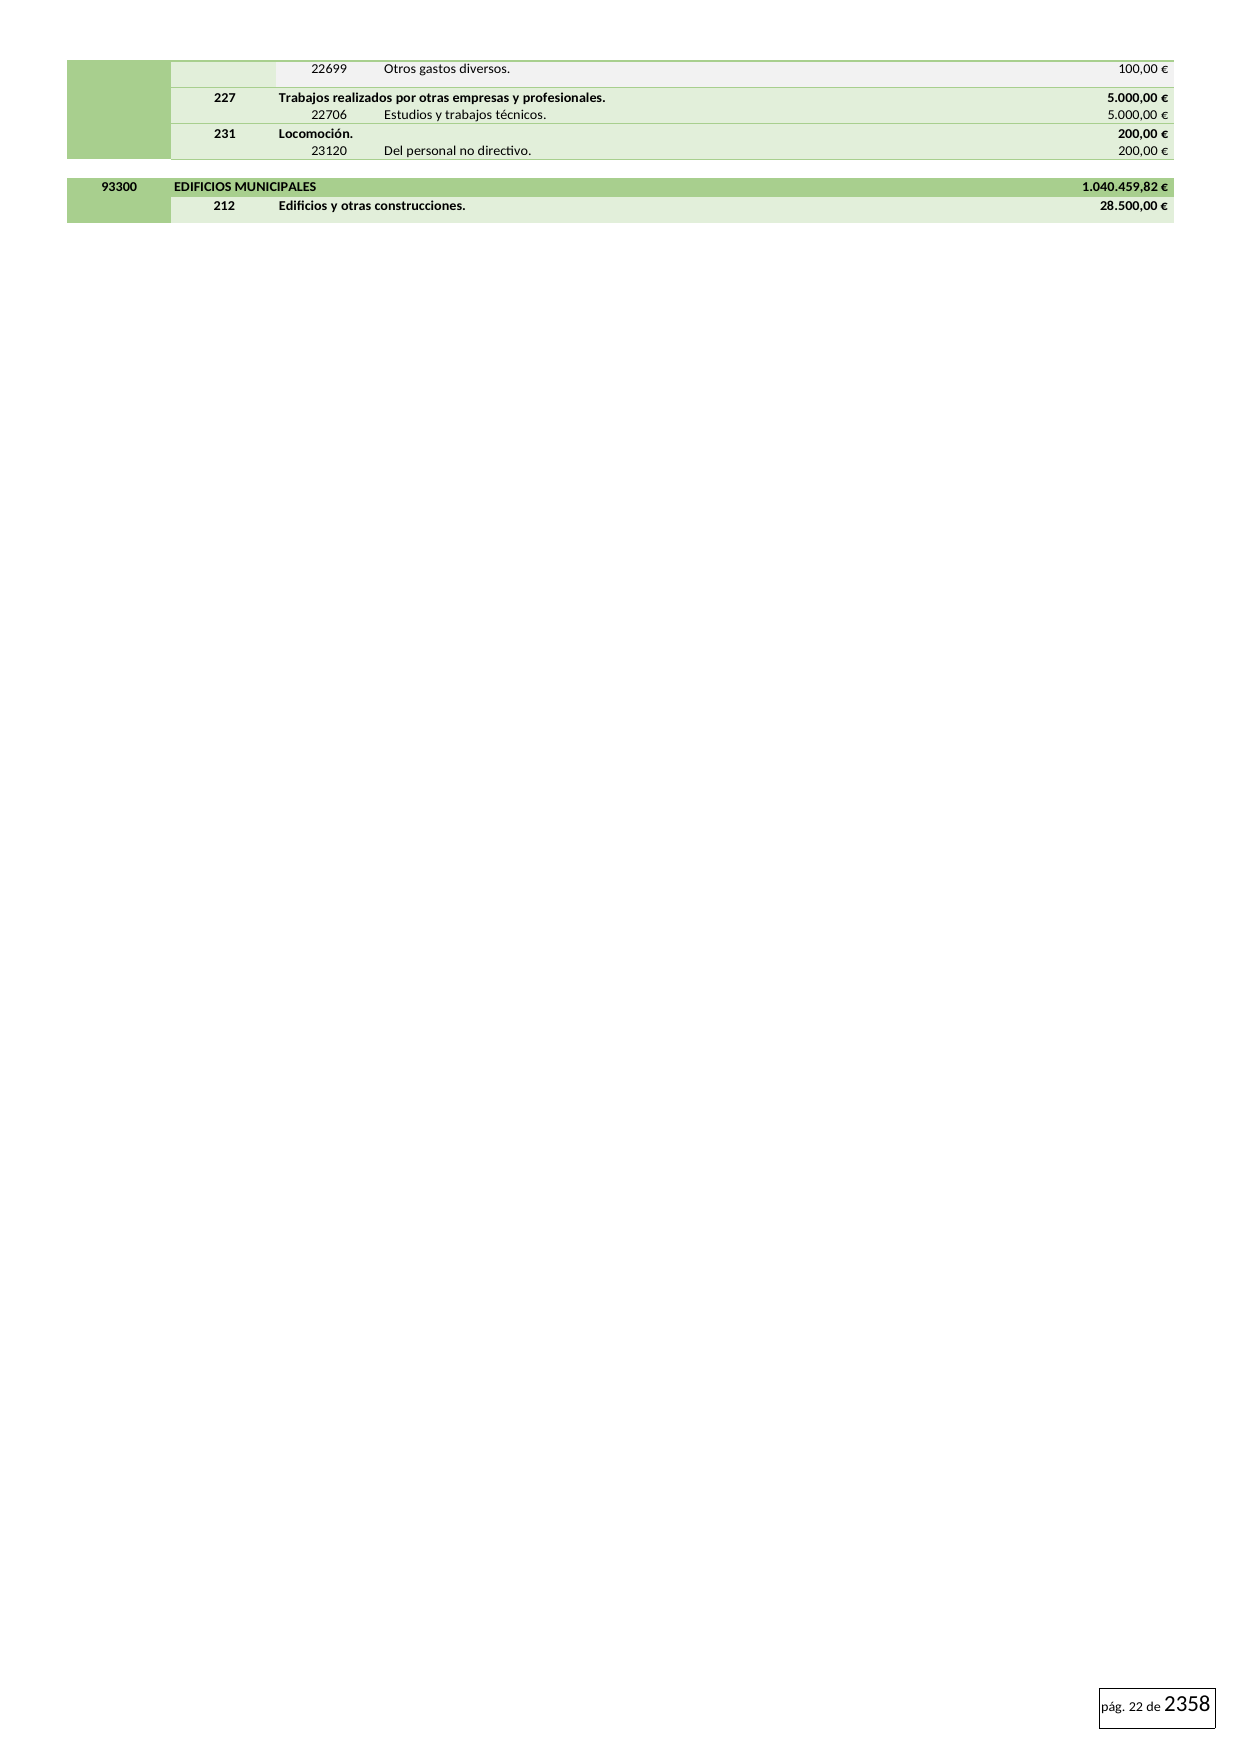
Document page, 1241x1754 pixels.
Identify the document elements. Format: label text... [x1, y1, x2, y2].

table_cell 212 [171, 197, 257, 223]
table_cell 200,00 € 200,00 € [870, 124, 1174, 159]
table_cell 5.000,00 € 5.000,00 € [870, 88, 1174, 123]
table_cell 28.500,00 € [774, 197, 1174, 223]
table_header EDIFICIOS MUNICIPALES [171, 178, 774, 197]
table_cell 100,00 € [870, 62, 1174, 87]
table_cell 22699 Otros gastos diversos. [276, 62, 870, 87]
table_cell Locomoción. 23120 Del personal no directivo. [276, 124, 870, 159]
table_cell [67, 197, 171, 223]
table_cell Edificios y otras construcciones. [257, 197, 774, 223]
table_header 93300 [67, 178, 171, 197]
table_cell 227 [171, 88, 276, 123]
table_cell 231 [171, 124, 276, 159]
table_cell [171, 62, 276, 87]
table_cell Trabajos realizados por otras empresas y profesionales. 22706 Estudios y trabajos técnicos. [276, 88, 870, 123]
table_header 1.040.459,82 € [774, 178, 1174, 197]
